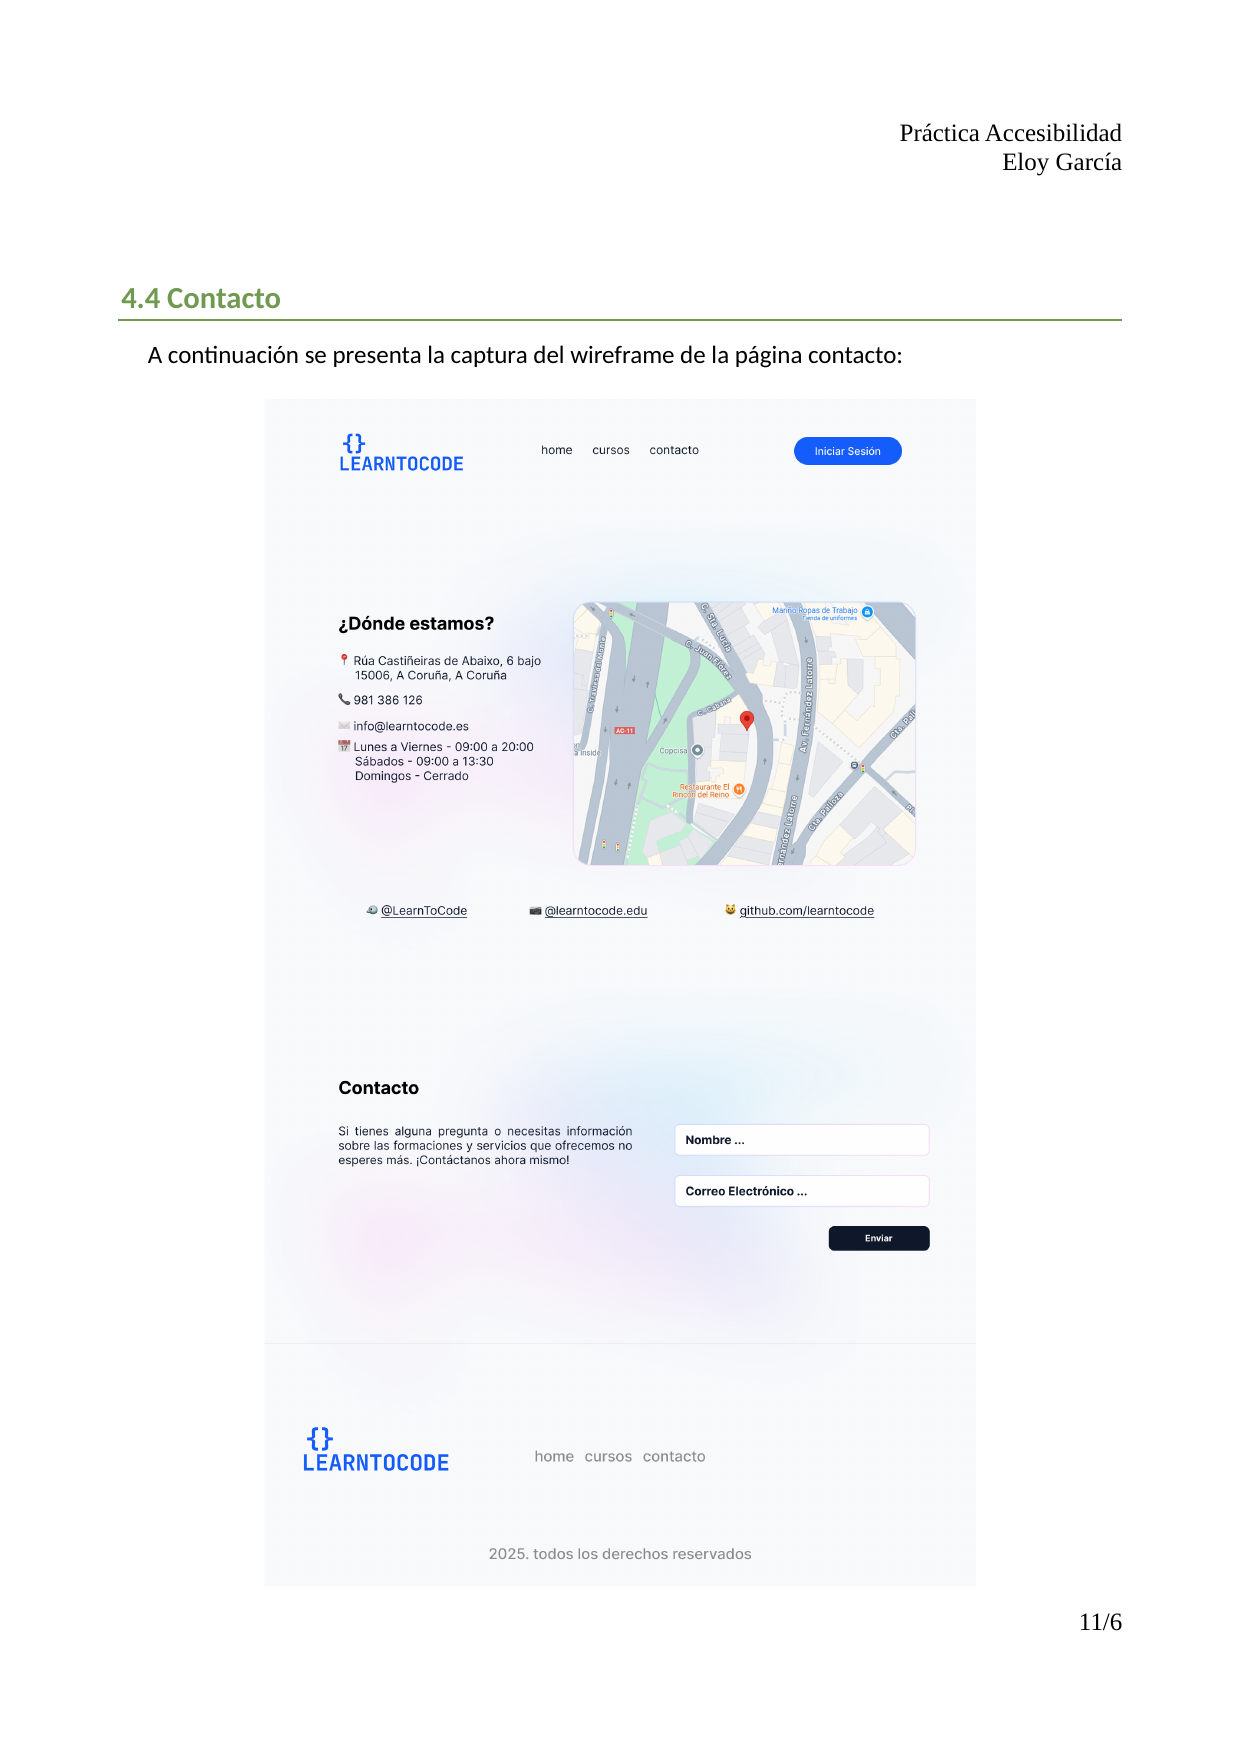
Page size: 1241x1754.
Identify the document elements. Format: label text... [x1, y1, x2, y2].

picture [264, 399, 976, 1586]
text A continuación se presenta la captura del wireframe de la página contacto: [118, 339, 1122, 369]
subtitle 4.4 Contacto [118, 276, 1122, 319]
